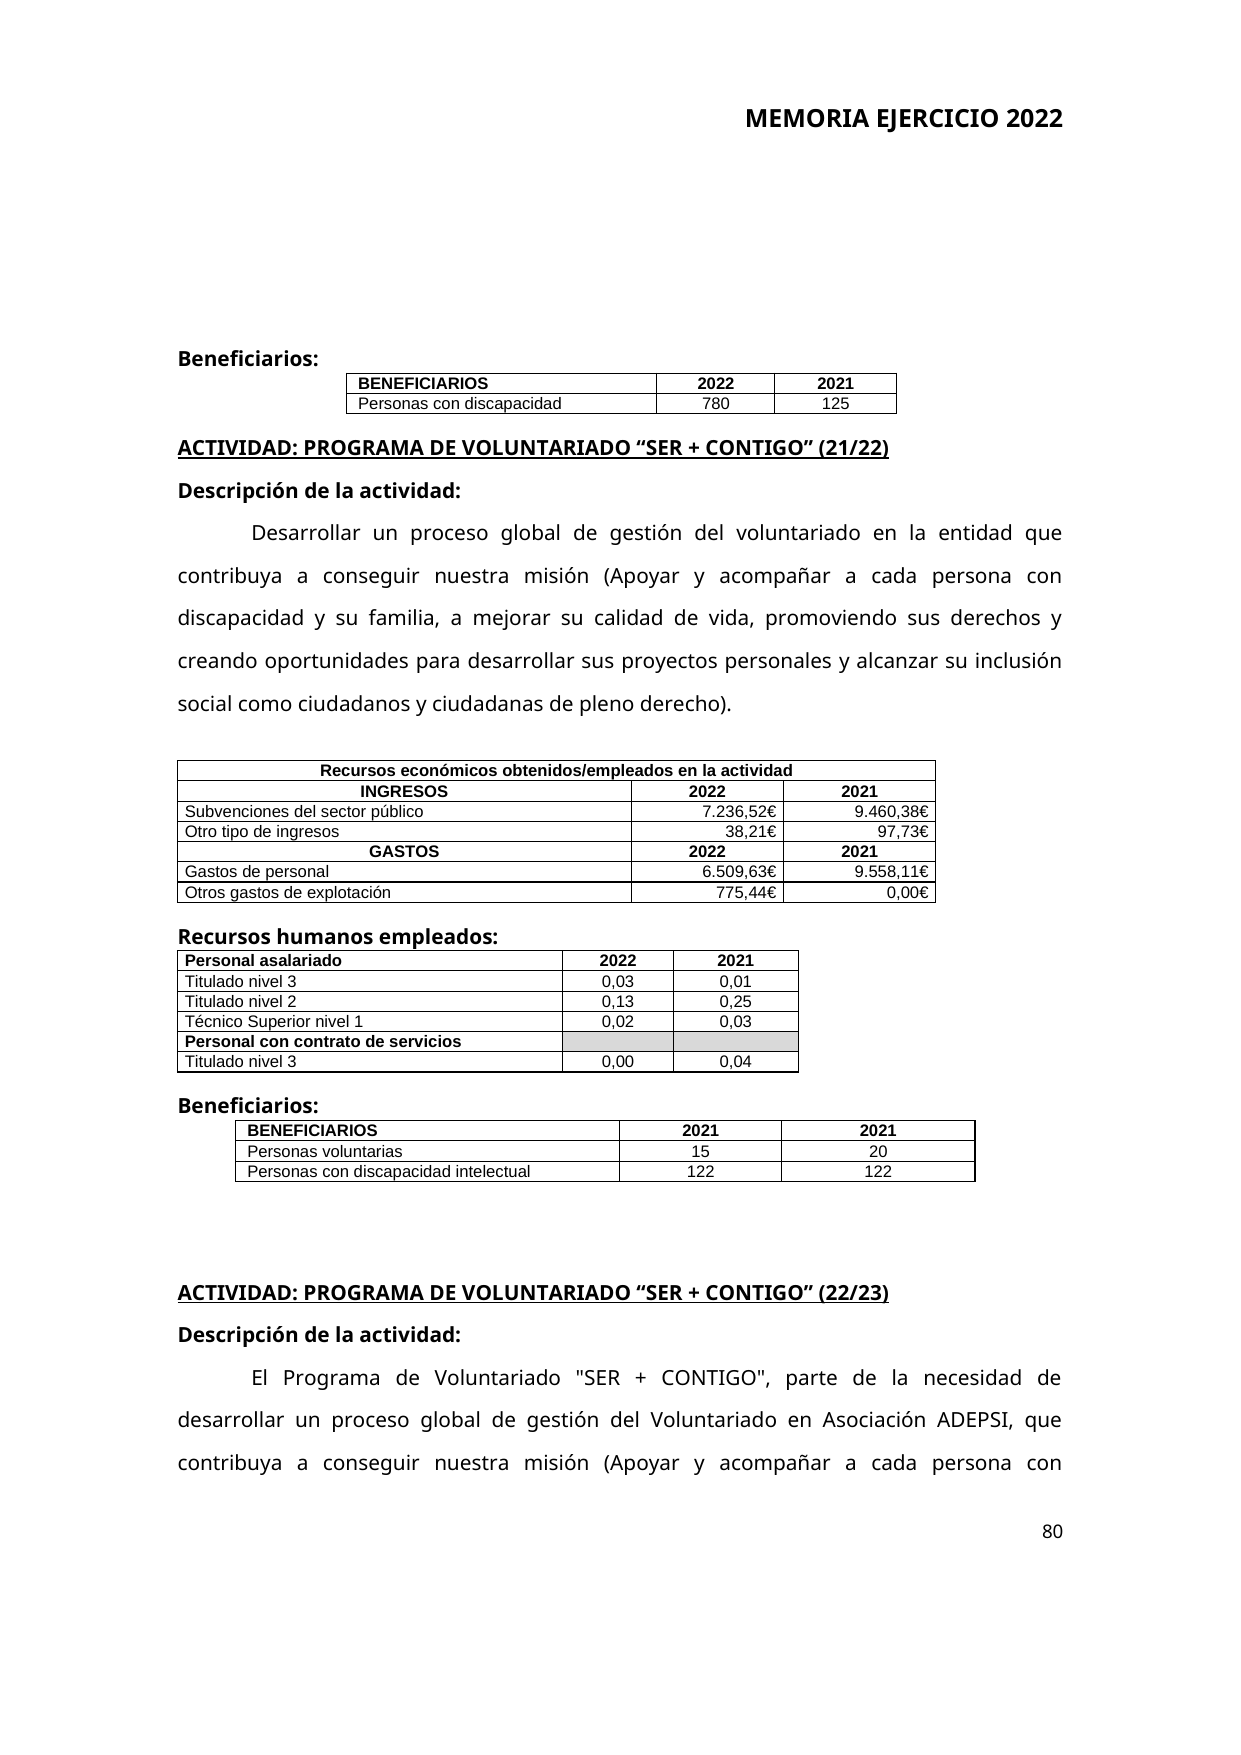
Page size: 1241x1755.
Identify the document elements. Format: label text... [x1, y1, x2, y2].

text Recursos humanos empleados: [177, 922, 1063, 950]
table_header 2022 [563, 951, 673, 970]
table_cell 0,00 [563, 1052, 673, 1071]
table_header 2022 [657, 374, 774, 393]
table_cell Titulado nivel 3 [178, 971, 562, 991]
table_cell 125 [775, 394, 896, 413]
table_cell Gastos de personal [178, 862, 631, 881]
table_cell 780 [657, 394, 774, 413]
table_cell 0,04 [674, 1052, 798, 1071]
table_header 2021 [782, 1121, 974, 1140]
table_cell 0,01 [674, 971, 798, 991]
table_cell Personal con contrato de servicios [178, 1032, 562, 1051]
table_cell 15 [620, 1141, 781, 1161]
table_cell 20 [782, 1141, 974, 1161]
table_cell Titulado nivel 3 [178, 1052, 562, 1071]
table_cell Subvenciones del sector público [178, 802, 631, 821]
table_cell 2022 [632, 842, 783, 861]
table_cell 7.236,52€ [632, 802, 783, 821]
table_header BENEFICIARIOS [347, 374, 656, 393]
table_cell 122 [782, 1162, 974, 1181]
table_cell 0,25 [674, 992, 798, 1011]
table_cell 775,44€ [632, 883, 783, 902]
text Beneficiarios: [177, 344, 1063, 372]
table_header BENEFICIARIOS [236, 1121, 619, 1140]
table_cell Titulado nivel 2 [178, 992, 562, 1011]
table_header 2021 [775, 374, 896, 393]
table_cell [674, 1032, 798, 1051]
table_cell 97,73€ [784, 822, 935, 841]
table_cell Personas voluntarias [236, 1141, 619, 1161]
table_cell INGRESOS [178, 781, 631, 801]
table_cell 9.460,38€ [784, 802, 935, 821]
table_cell Personas con discapacidad [347, 394, 656, 413]
text El Programa de Voluntariado "SER + CONTIGO", parte de la necesidad de desarrollar un proceso global de gestión del Voluntariado en Asociación ADEPSI, que contribuya a conseguir nuestra misión (Apoyar y acompañar a cada persona con [177, 1363, 1063, 1476]
table_header Personal asalariado [178, 951, 562, 970]
table_cell 2022 [632, 781, 783, 801]
table_cell Personas con discapacidad intelectual [236, 1162, 619, 1181]
text Descripción de la actividad: [177, 1320, 1063, 1349]
table_cell 0,00€ [784, 883, 935, 902]
table_header 2021 [674, 951, 798, 970]
table_cell 2021 [784, 842, 935, 861]
table_cell 0,03 [674, 1012, 798, 1031]
text ACTIVIDAD: PROGRAMA DE VOLUNTARIADO “SER + CONTIGO” (21/22) [177, 433, 1063, 462]
text ACTIVIDAD: PROGRAMA DE VOLUNTARIADO “SER + CONTIGO” (22/23) [177, 1278, 1063, 1306]
table_cell 0,13 [563, 992, 673, 1011]
table_cell Otro tipo de ingresos [178, 822, 631, 841]
table_cell 122 [620, 1162, 781, 1181]
table_cell Otros gastos de explotación [178, 883, 631, 902]
text Desarrollar un proceso global de gestión del voluntariado en la entidad que contribuya a conseguir nuestra misión (Apoyar y acompañar a cada persona con discapacidad y su familia, a mejorar su calidad de vida, promoviendo sus derechos y creando oportunidades para desarrollar sus proyectos personales y alcanzar su inclusión social como ciudadanos y ciudadanas de pleno derecho). [177, 518, 1063, 717]
table_cell 0,02 [563, 1012, 673, 1031]
table_cell 6.509,63€ [632, 862, 783, 881]
table_cell 9.558,11€ [784, 862, 935, 881]
table_cell GASTOS [178, 842, 631, 861]
table_cell 38,21€ [632, 822, 783, 841]
table_cell Técnico Superior nivel 1 [178, 1012, 562, 1031]
table_header 2021 [620, 1121, 781, 1140]
table_cell 0,03 [563, 971, 673, 991]
text Descripción de la actividad: [177, 476, 1063, 504]
table_cell [563, 1032, 673, 1051]
table_cell 2021 [784, 781, 935, 801]
text Beneficiarios: [177, 1092, 1063, 1120]
table_header Recursos económicos obtenidos/empleados en la actividad [178, 761, 935, 780]
